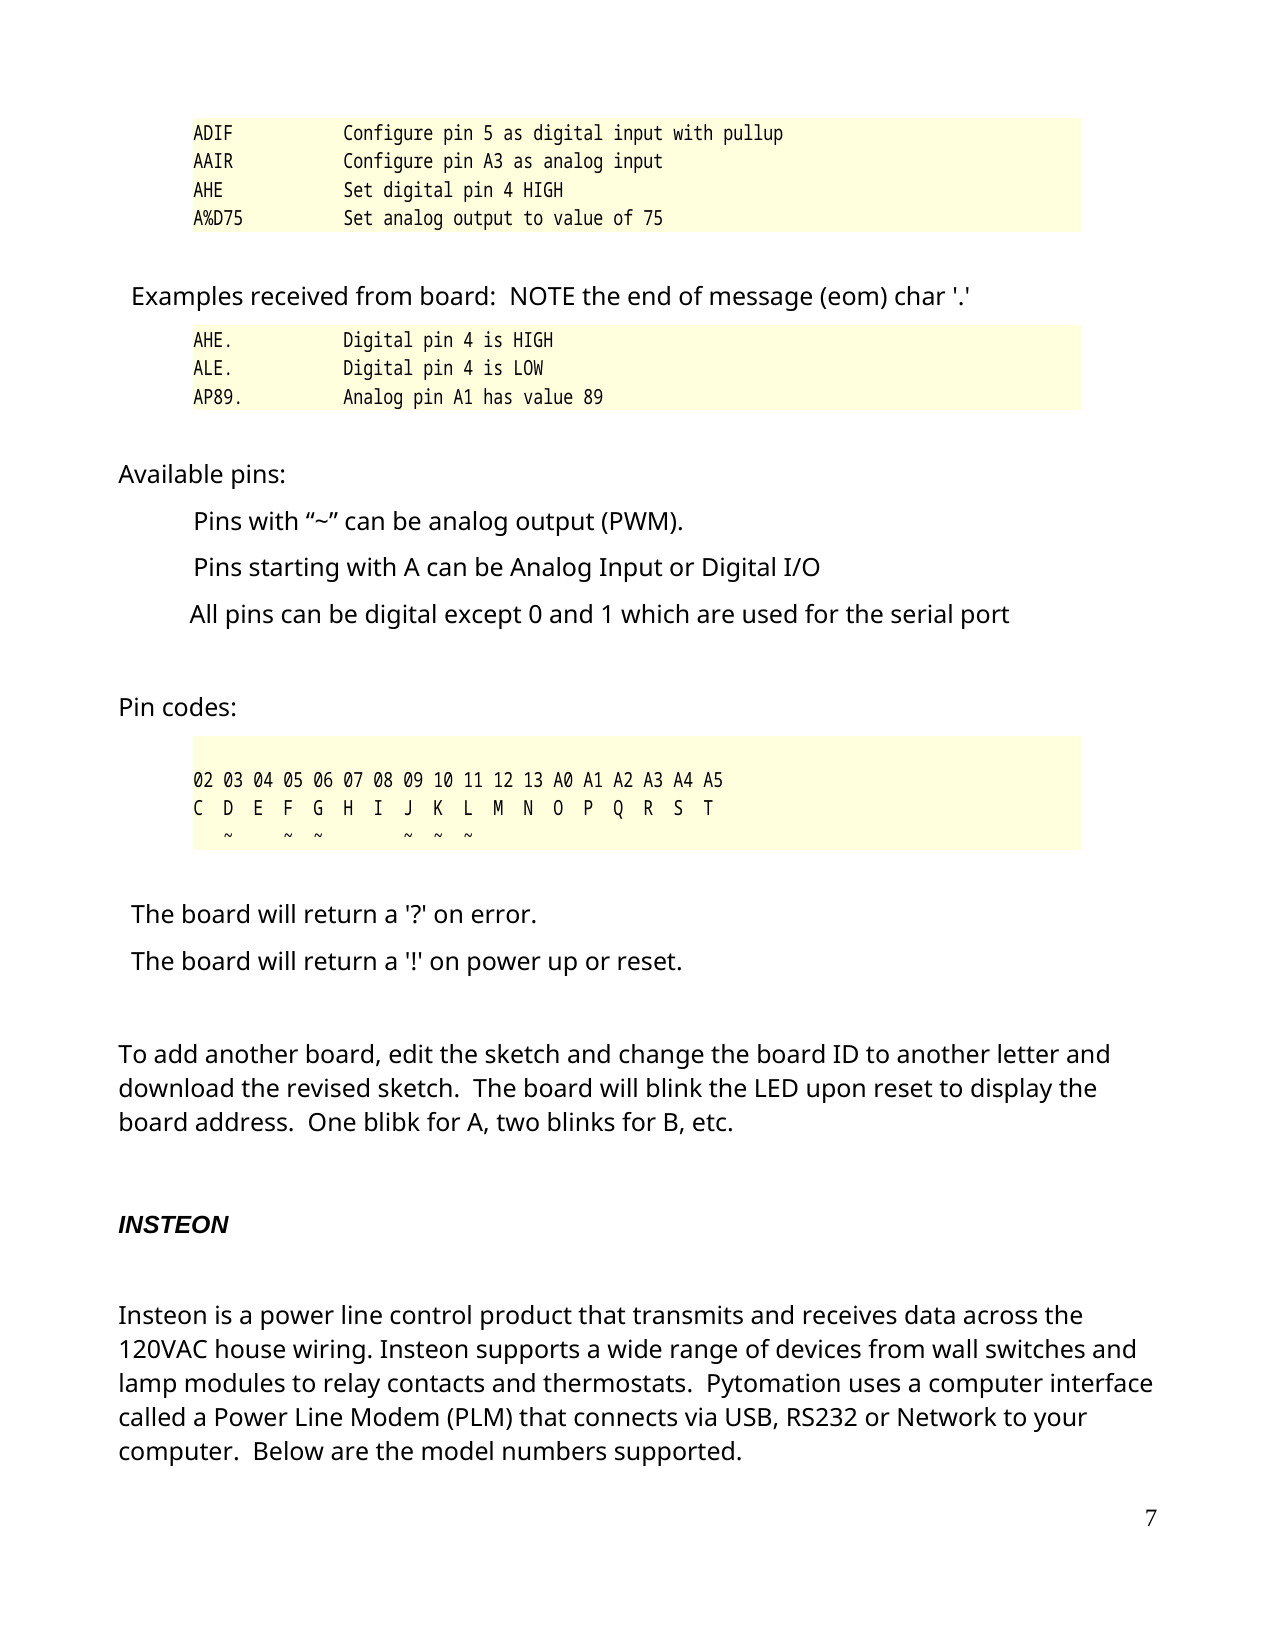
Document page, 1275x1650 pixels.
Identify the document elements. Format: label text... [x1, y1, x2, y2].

text C D E F G H I J K L M N O P Q R S T [193, 793, 1082, 822]
text The board will return a '!' on power up or reset. [118, 943, 1157, 977]
text The board will return a '?' on error. [118, 897, 1157, 931]
text All pins can be digital except 0 and 1 which are used for the serial port [118, 597, 1157, 631]
text Pins with “~” can be analog output (PWM). [118, 503, 1157, 537]
text ~ ~ ~ ~ ~ ~ [193, 822, 1082, 850]
text A%D75 Set analog output to value of 75 [193, 203, 1082, 232]
text AHE Set digital pin 4 HIGH [193, 175, 1082, 203]
text ALE. Digital pin 4 is LOW [193, 353, 1082, 382]
text Pins starting with A can be Analog Input or Digital I/O [118, 550, 1157, 584]
text ADIF Configure pin 5 as digital input with pullup [193, 118, 1082, 147]
text Pin codes: [118, 690, 1157, 724]
text AP89. Analog pin A1 has value 89 [193, 382, 1082, 410]
text Available pins: [118, 457, 1157, 491]
text 02 03 04 05 06 07 08 09 10 11 12 13 A0 A1 A2 A3 A4 A5 [193, 765, 1082, 793]
subtitle INSTEON [118, 1210, 1157, 1238]
text Insteon is a power line control product that transmits and receives data across the 120VAC house wiring. Insteon supports a wide range of devices from wall switches and lamp modules to relay contacts and thermostats. Pytomation uses a computer interface called a Power Line Modem (PLM) that connects via USB, RS232 or Network to your computer. Below are the model numbers supported. [118, 1298, 1157, 1468]
text AHE. Digital pin 4 is HIGH [193, 325, 1082, 353]
text To add another board, edit the sketch and change the board ID to another letter and download the revised sketch. The board will blink the LED upon reset to display the board address. One blibk for A, two blinks for B, etc. [118, 1036, 1157, 1138]
text Examples received from board: NOTE the end of message (eom) char '.' [118, 278, 1157, 312]
text AAIR Configure pin A3 as analog input [193, 147, 1082, 175]
